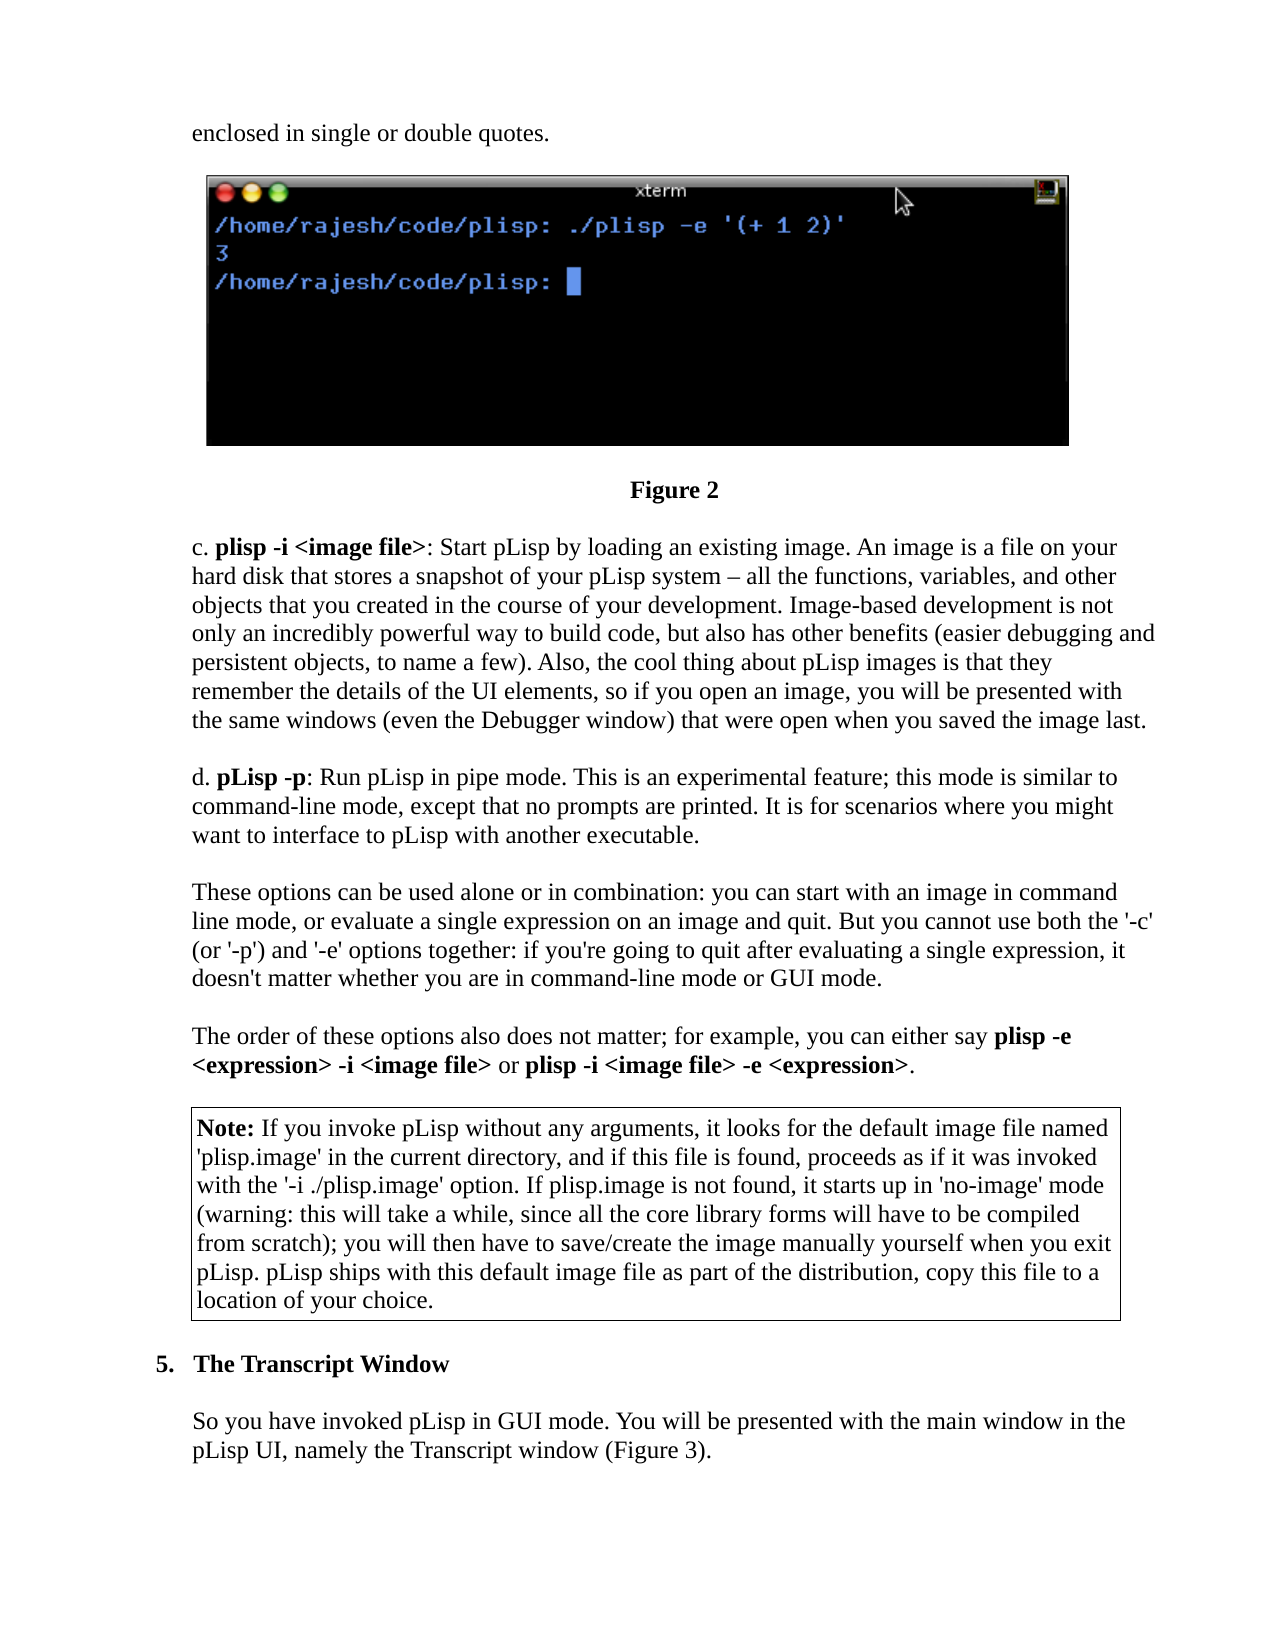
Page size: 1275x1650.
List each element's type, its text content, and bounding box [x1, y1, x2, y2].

list enclosed in single or double quotes. [192, 118, 1157, 147]
text c. plisp -i <image file>: Start pLisp by loading an existing image. An image is a file on your hard disk that stores a snapshot of your pLisp system – all the functions, variables, and other objects that you created in the course of your development. Image-based development is not only an incredibly powerful way to build code, but also has other benefits (easier debugging and persistent objects, to name a few). Also, the cool thing about pLisp images is that they remember the details of the UI elements, so if you open an image, you will be presented with the same windows (even the Debugger window) that were open when you saved the image last. [192, 532, 1157, 733]
table_header Note: If you invoke pLisp without any arguments, it looks for the default image file named 'plisp.image' in the current directory, and if this file is found, proceeds as if it was invoked with the '-i ./plisp.image' option. If plisp.image is not found, it starts up in 'no-image' mode (warning: this will take a while, since all the core library forms will have to be compiled from scratch); you will then have to save/create the image manually yourself when you exit pLisp. pLisp ships with this default image file as part of the distribution, copy this file to a location of your choice. [192, 1108, 1120, 1320]
text So you have invoked pLisp in GUI mode. You will be presented with the main window in the pLisp UI, namely the Transcript window (Figure 3). [118, 1406, 1157, 1464]
text The order of these options also does not matter; for example, you can either say plisp -e <expression> -i <image file> or plisp -i <image file> -e <expression>. [192, 1021, 1157, 1078]
text Figure 2 [192, 475, 1157, 503]
text d. pLisp -p: Run pLisp in pipe mode. This is an experimental feature; this mode is similar to command-line mode, except that no prompts are printed. It is for scenarios where you might want to interface to pLisp with another executable. [192, 762, 1157, 848]
text These options can be used alone or in combination: you can start with an image in command line mode, or evaluate a single expression on an image and quit. But you cannot use both the '-c' (or '-p') and '-e' options together: if you're going to quit after evaluating a single expression, it doesn't matter whether you are in command-line mode or GUI mode. [192, 877, 1157, 992]
picture [206, 175, 1069, 446]
list The Transcript Window [156, 1349, 1157, 1378]
